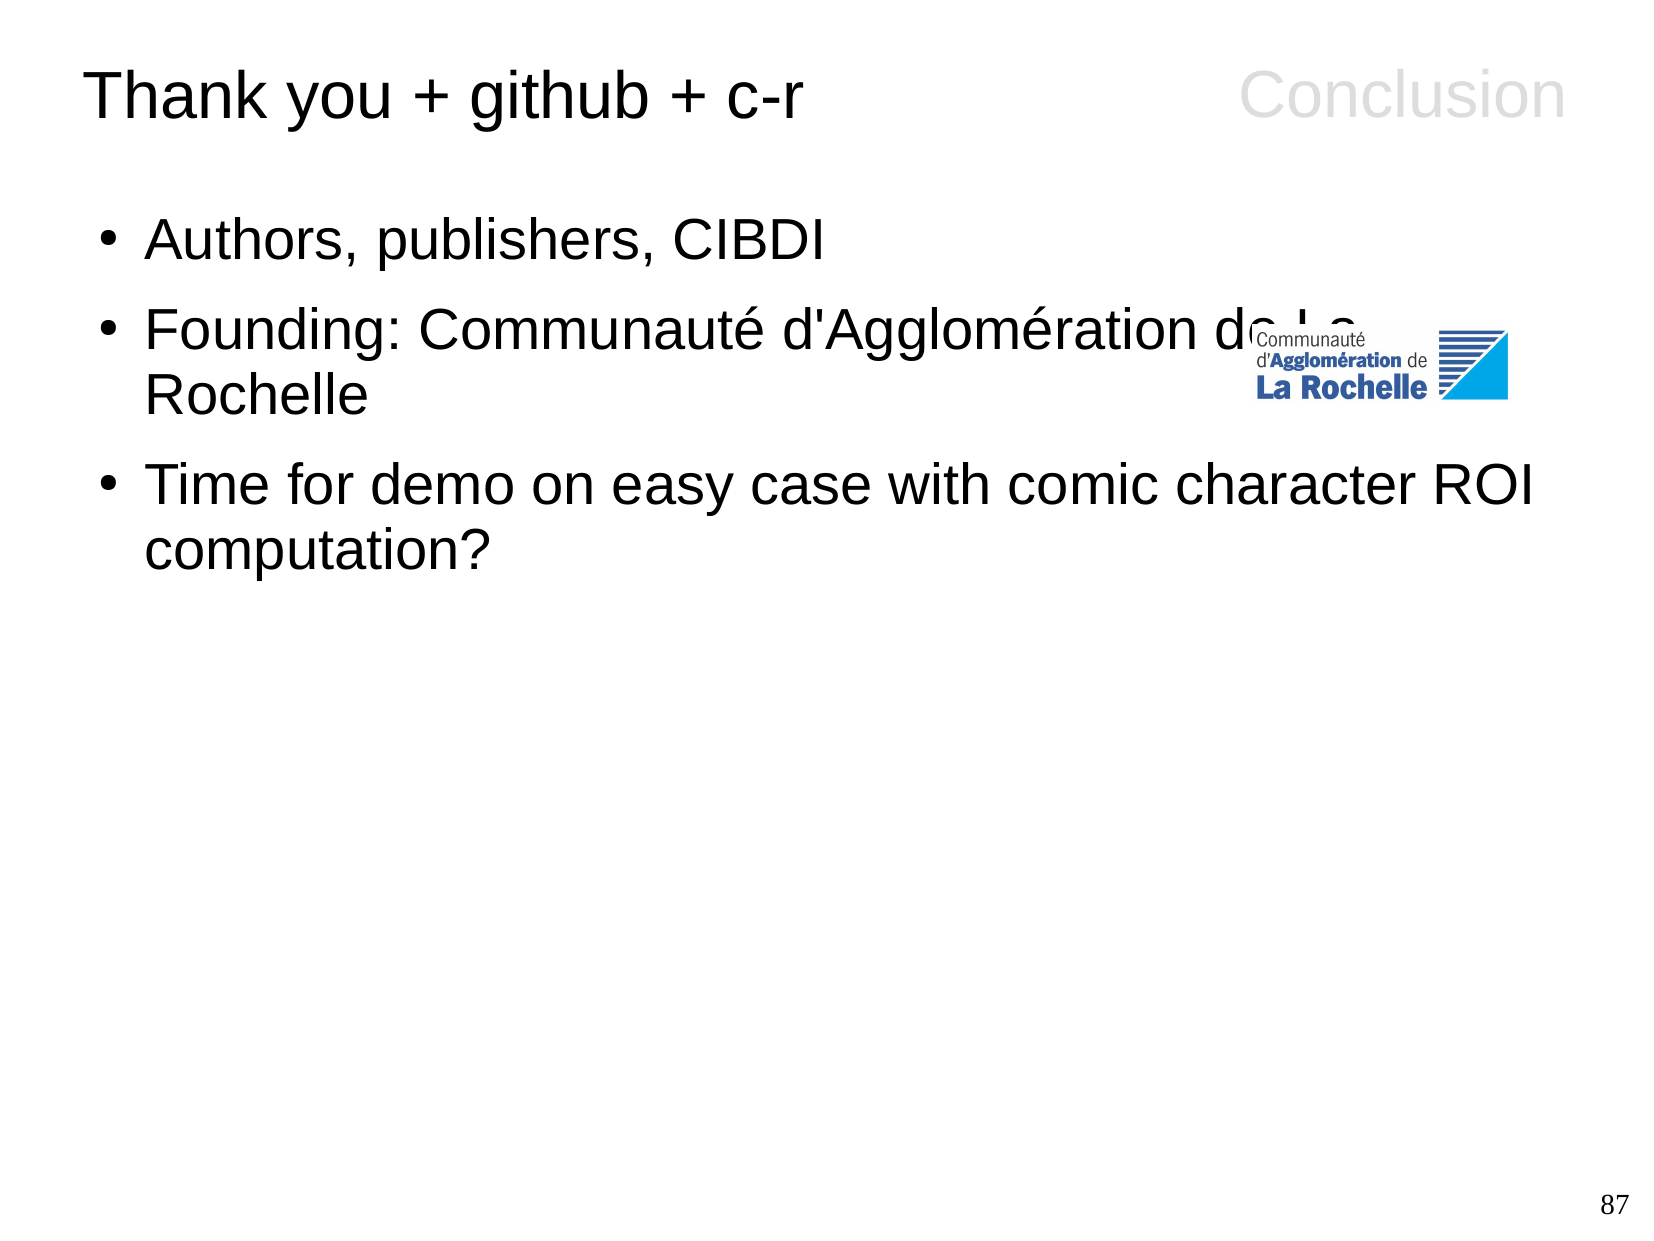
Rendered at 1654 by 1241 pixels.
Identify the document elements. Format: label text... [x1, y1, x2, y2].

list Authors, publishers, CIBDI Founding: Communauté d'Agglomération de La Rochelle Time for demo on easy case with comic character ROI computation? [82, 206, 1571, 587]
picture [1252, 324, 1514, 406]
title Thank you + github + c-r [82, 49, 1571, 142]
